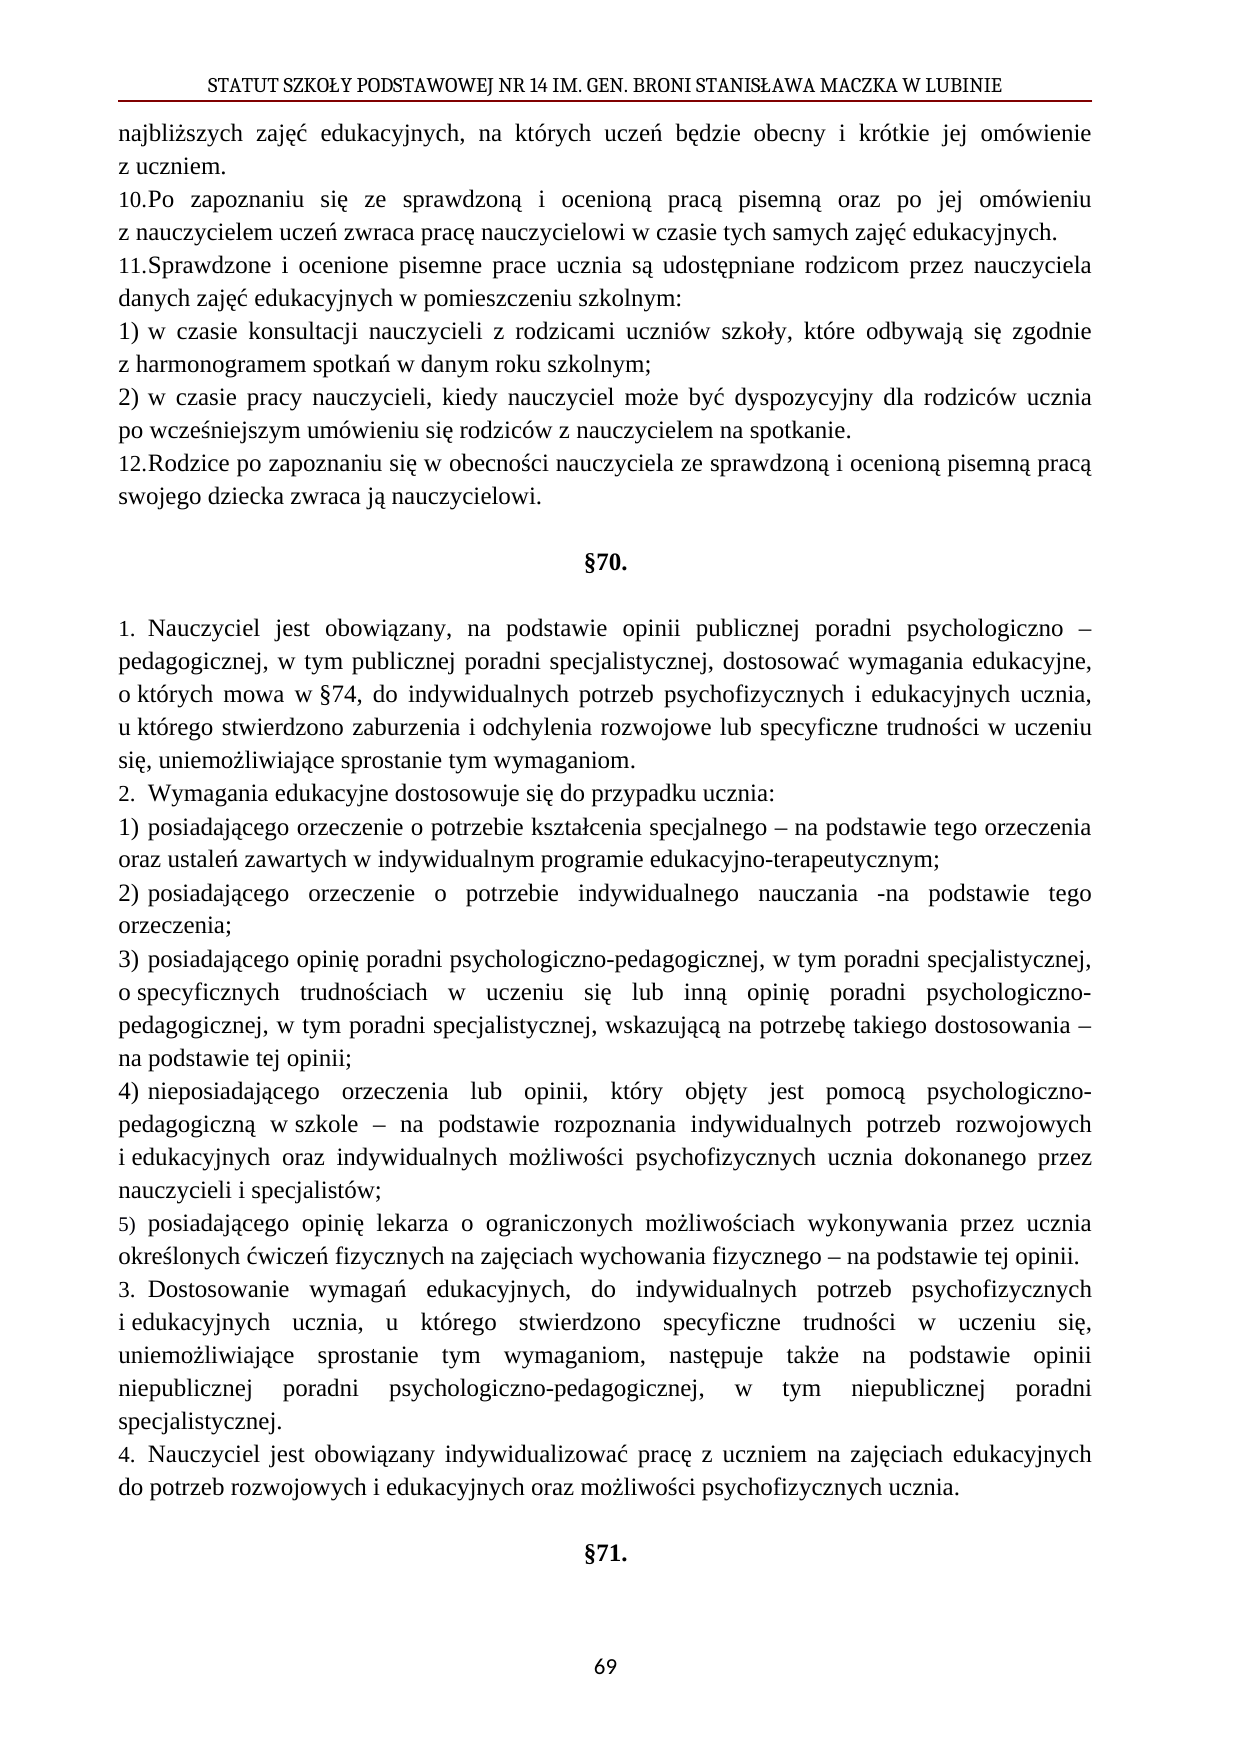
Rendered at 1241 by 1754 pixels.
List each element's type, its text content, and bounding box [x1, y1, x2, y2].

text §70. [118, 547, 1092, 576]
list posiadającego orzeczenie o potrzebie indywidualnego nauczania -na podstawie tego orzeczenia; [118, 878, 1092, 939]
list Nauczyciel jest obowiązany, na podstawie opinii publicznej poradni psychologiczno – pedagogicznej, w tym publicznej poradni specjalistycznej, dostosować wymagania edukacyjne, o których mowa w §74, do indywidualnych potrzeb psychofizycznych i edukacyjnych ucznia, u którego stwierdzono zaburzenia i odchylenia rozwojowe lub specyficzne trudności w uczeniu się, uniemożliwiające sprostanie tym wymaganiom. [118, 613, 1092, 774]
list Nauczyciel jest obowiązany indywidualizować pracę z uczniem na zajęciach edukacyjnych do potrzeb rozwojowych i edukacyjnych oraz możliwości psychofizycznych ucznia. [118, 1439, 1092, 1501]
list w czasie pracy nauczycieli, kiedy nauczyciel może być dyspozycyjny dla rodziców ucznia po wcześniejszym umówieniu się rodziców z nauczycielem na spotkanie. [118, 382, 1092, 444]
list nieposiadającego orzeczenia lub opinii, który objęty jest pomocą psychologiczno-pedagogiczną w szkole – na podstawie rozpoznania indywidualnych potrzeb rozwojowych i edukacyjnych oraz indywidualnych możliwości psychofizycznych ucznia dokonanego przez nauczycieli i specjalistów; [118, 1076, 1092, 1203]
list Dostosowanie wymagań edukacyjnych, do indywidualnych potrzeb psychofizycznych i edukacyjnych ucznia, u którego stwierdzono specyficzne trudności w uczeniu się, uniemożliwiające sprostanie tym wymaganiom, następuje także na podstawie opinii niepublicznej poradni psychologiczno-pedagogicznej, w tym niepublicznej poradni specjalistycznej. [118, 1274, 1092, 1435]
list Wymagania edukacyjne dostosowuje się do przypadku ucznia: [118, 778, 1092, 807]
list posiadającego opinię poradni psychologiczno-pedagogicznej, w tym poradni specjalistycznej, o specyficznych trudnościach w uczeniu się lub inną opinię poradni psychologiczno-pedagogicznej, w tym poradni specjalistycznej, wskazującą na potrzebę takiego dostosowania – na podstawie tej opinii; [118, 944, 1092, 1071]
list najbliższych zajęć edukacyjnych, na których uczeń będzie obecny i krótkie jej omówienie z uczniem. [118, 118, 1092, 180]
list Sprawdzone i ocenione pisemne prace ucznia są udostępniane rodzicom przez nauczyciela danych zajęć edukacyjnych w pomieszczeniu szkolnym: [118, 250, 1092, 312]
list posiadającego orzeczenie o potrzebie kształcenia specjalnego – na podstawie tego orzeczenia oraz ustaleń zawartych w indywidualnym programie edukacyjno-terapeutycznym; [118, 812, 1092, 873]
text §71. [118, 1538, 1092, 1567]
list Po zapoznaniu się ze sprawdzoną i ocenioną pracą pisemną oraz po jej omówieniu z nauczycielem uczeń zwraca pracę nauczycielowi w czasie tych samych zajęć edukacyjnych. [118, 184, 1092, 246]
list posiadającego opinię lekarza o ograniczonych możliwościach wykonywania przez ucznia określonych ćwiczeń fizycznych na zajęciach wychowania fizycznego – na podstawie tej opinii. [118, 1208, 1092, 1269]
list Rodzice po zapoznaniu się w obecności nauczyciela ze sprawdzoną i ocenioną pisemną pracą swojego dziecka zwraca ją nauczycielowi. [118, 448, 1092, 510]
list w czasie konsultacji nauczycieli z rodzicami uczniów szkoły, które odbywają się zgodnie z harmonogramem spotkań w danym roku szkolnym; [118, 316, 1092, 378]
